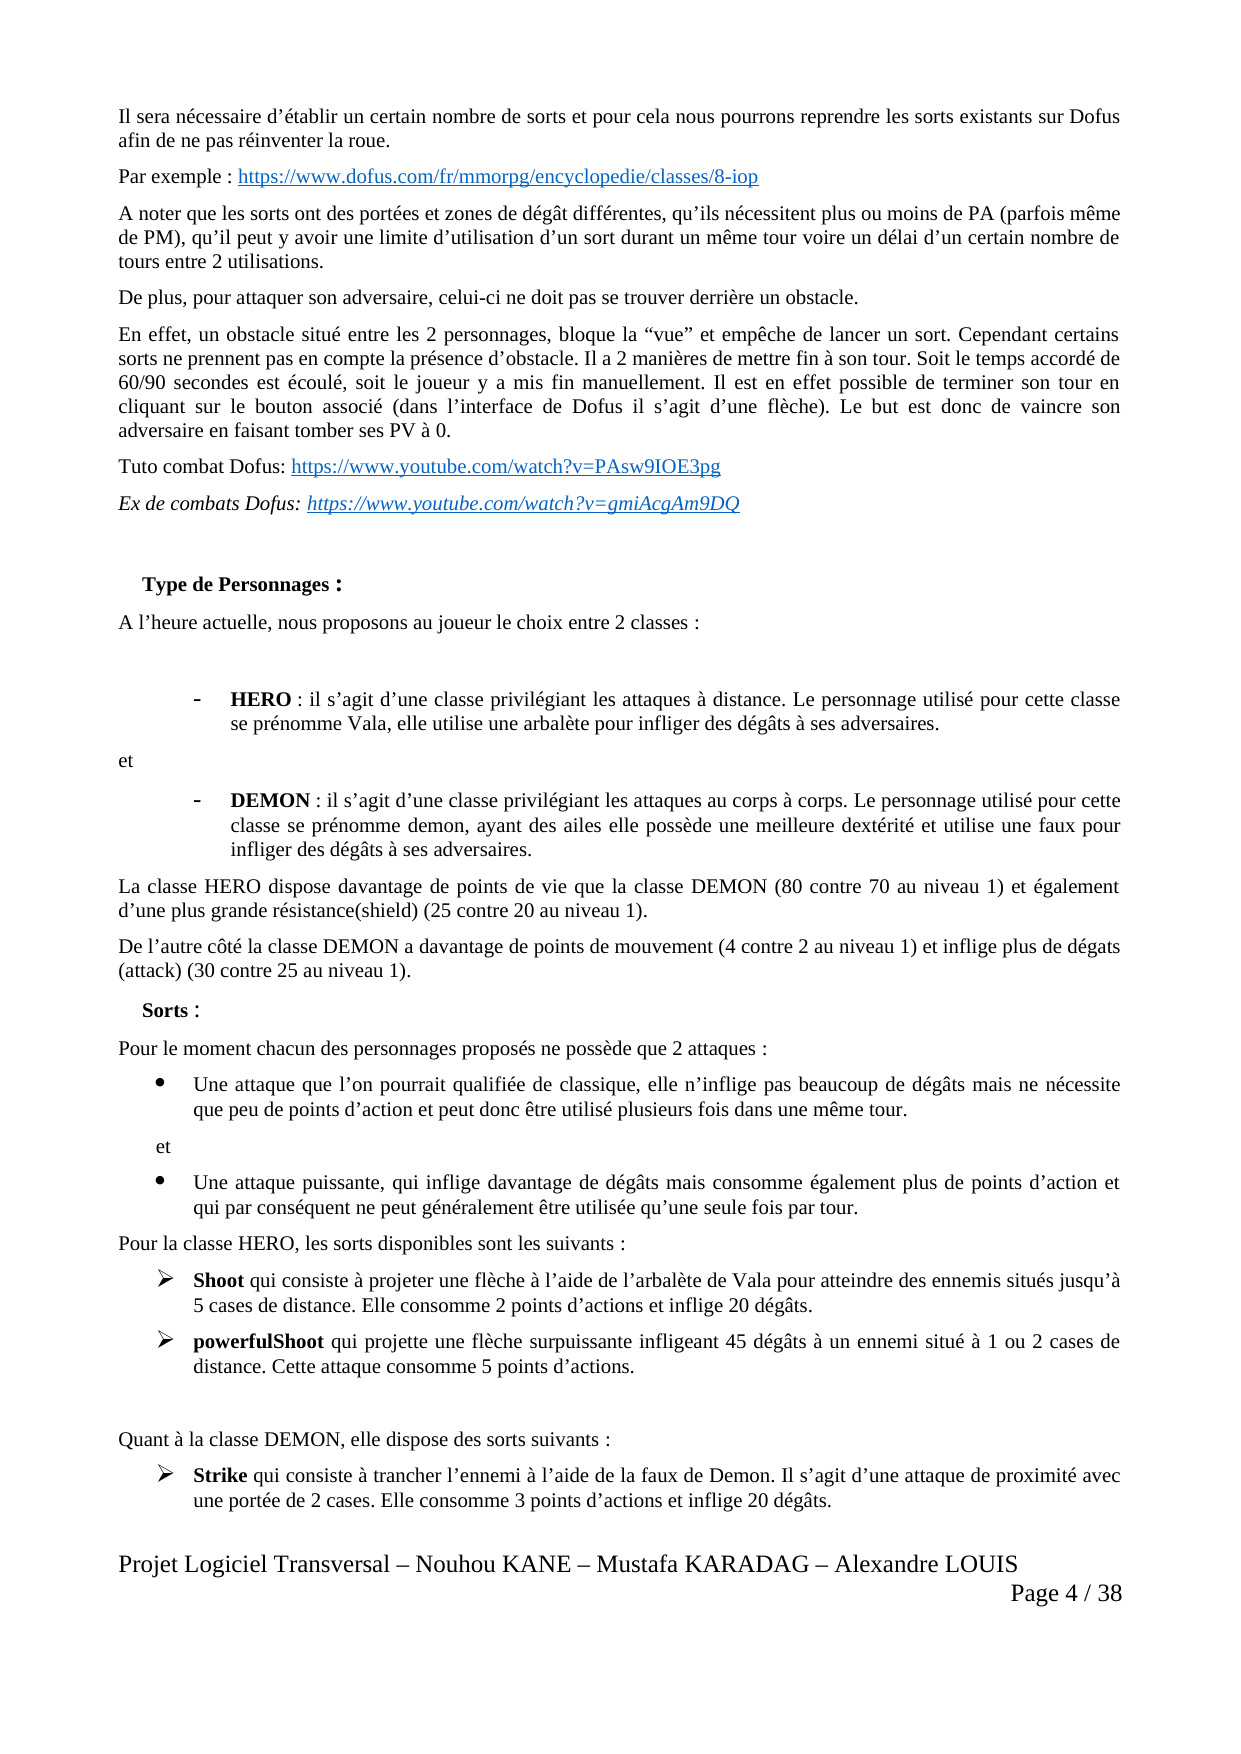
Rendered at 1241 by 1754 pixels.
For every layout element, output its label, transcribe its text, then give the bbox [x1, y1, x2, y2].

list Shoot qui consiste à projeter une flèche à l’aide de l’arbalète de Vala pour atteindre des ennemis situés jusqu’à 5 cases de distance. Elle consomme 2 points d’actions et inflige 20 dégâts. [156, 1268, 1122, 1317]
text En effet, un obstacle situé entre les 2 personnages, bloque la “vue” et empêche de lancer un sort. Cependant certains sorts ne prennent pas en compte la présence d’obstacle. Il a 2 manières de mettre fin à son tour. Soit le temps accordé de 60/90 secondes est écoulé, soit le joueur y a mis fin manuellement. Il est en effet possible de terminer son tour en cliquant sur le bouton associé (dans l’interface de Dofus il s’agit d’une flèche). Le but est donc de vaincre son adversaire en faisant tomber ses PV à 0. [118, 322, 1122, 442]
text Ex de combats Dofus: https://www.youtube.com/watch?v=gmiAcgAm9DQ [118, 491, 1122, 515]
text Pour le moment chacun des personnages proposés ne possède que 2 attaques : [118, 1036, 1122, 1060]
text A l’heure actuelle, nous proposons au joueur le choix entre 2 classes : [118, 610, 1122, 634]
list powerfulShoot qui projette une flèche surpuissante infligeant 45 dégâts à un ennemi situé à 1 ou 2 cases de distance. Cette attaque consomme 5 points d’actions. [156, 1329, 1122, 1378]
text et [118, 1133, 1122, 1158]
text De plus, pour attaquer son adversaire, celui-ci ne doit pas se trouver derrière un obstacle. [118, 285, 1122, 309]
text Quant à la classe DEMON, elle dispose des sorts suivants : [118, 1427, 1122, 1451]
list DEMON : il s’agit d’une classe privilégiant les attaques au corps à corps. Le personnage utilisé pour cette classe se prénomme demon, ayant des ailes elle possède une meilleure dextérité et utilise une faux pour infliger des dégâts à ses adversaires. [193, 784, 1122, 861]
list Une attaque puissante, qui inflige davantage de dégâts mais consomme également plus de points d’action et qui par conséquent ne peut généralement être utilisée qu’une seule fois par tour. [156, 1170, 1122, 1219]
text Par exemple : https://www.dofus.com/fr/mmorpg/encyclopedie/classes/8-iop [118, 164, 1122, 188]
list Strike qui consiste à trancher l’ennemi à l’aide de la faux de Demon. Il s’agit d’une attaque de proximité avec une portée de 2 cases. Elle consomme 3 points d’actions et inflige 20 dégâts. [156, 1463, 1122, 1512]
text A noter que les sorts ont des portées et zones de dégât différentes, qu’ils nécessitent plus ou moins de PA (parfois même de PM), qu’il peut y avoir une limite d’utilisation d’un sort durant un même tour voire un délai d’un certain nombre de tours entre 2 utilisations. [118, 201, 1122, 273]
text Type de Personnages : [142, 568, 1122, 597]
text De l’autre côté la classe DEMON a davantage de points de mouvement (4 contre 2 au niveau 1) et inflige plus de dégats (attack) (30 contre 25 au niveau 1). [118, 934, 1122, 982]
text Pour la classe HERO, les sorts disponibles sont les suivants : [118, 1231, 1122, 1255]
text Tuto combat Dofus: https://www.youtube.com/watch?v=PAsw9IOE3pg [118, 454, 1122, 478]
text La classe HERO dispose davantage de points de vie que la classe DEMON (80 contre 70 au niveau 1) et également d’une plus grande résistance(shield) (25 contre 20 au niveau 1). [118, 873, 1122, 922]
text et [118, 748, 1122, 772]
text Sorts : [142, 994, 1122, 1023]
list HERO : il s’agit d’une classe privilégiant les attaques à distance. Le personnage utilisé pour cette classe se prénomme Vala, elle utilise une arbalète pour infliger des dégâts à ses adversaires. [193, 683, 1122, 735]
list Une attaque que l’on pourrait qualifiée de classique, elle n’inflige pas beaucoup de dégâts mais ne nécessite que peu de points d’action et peut donc être utilisé plusieurs fois dans une même tour. [156, 1072, 1122, 1121]
text Il sera nécessaire d’établir un certain nombre de sorts et pour cela nous pourrons reprendre les sorts existants sur Dofus afin de ne pas réinventer la roue. [118, 104, 1122, 152]
